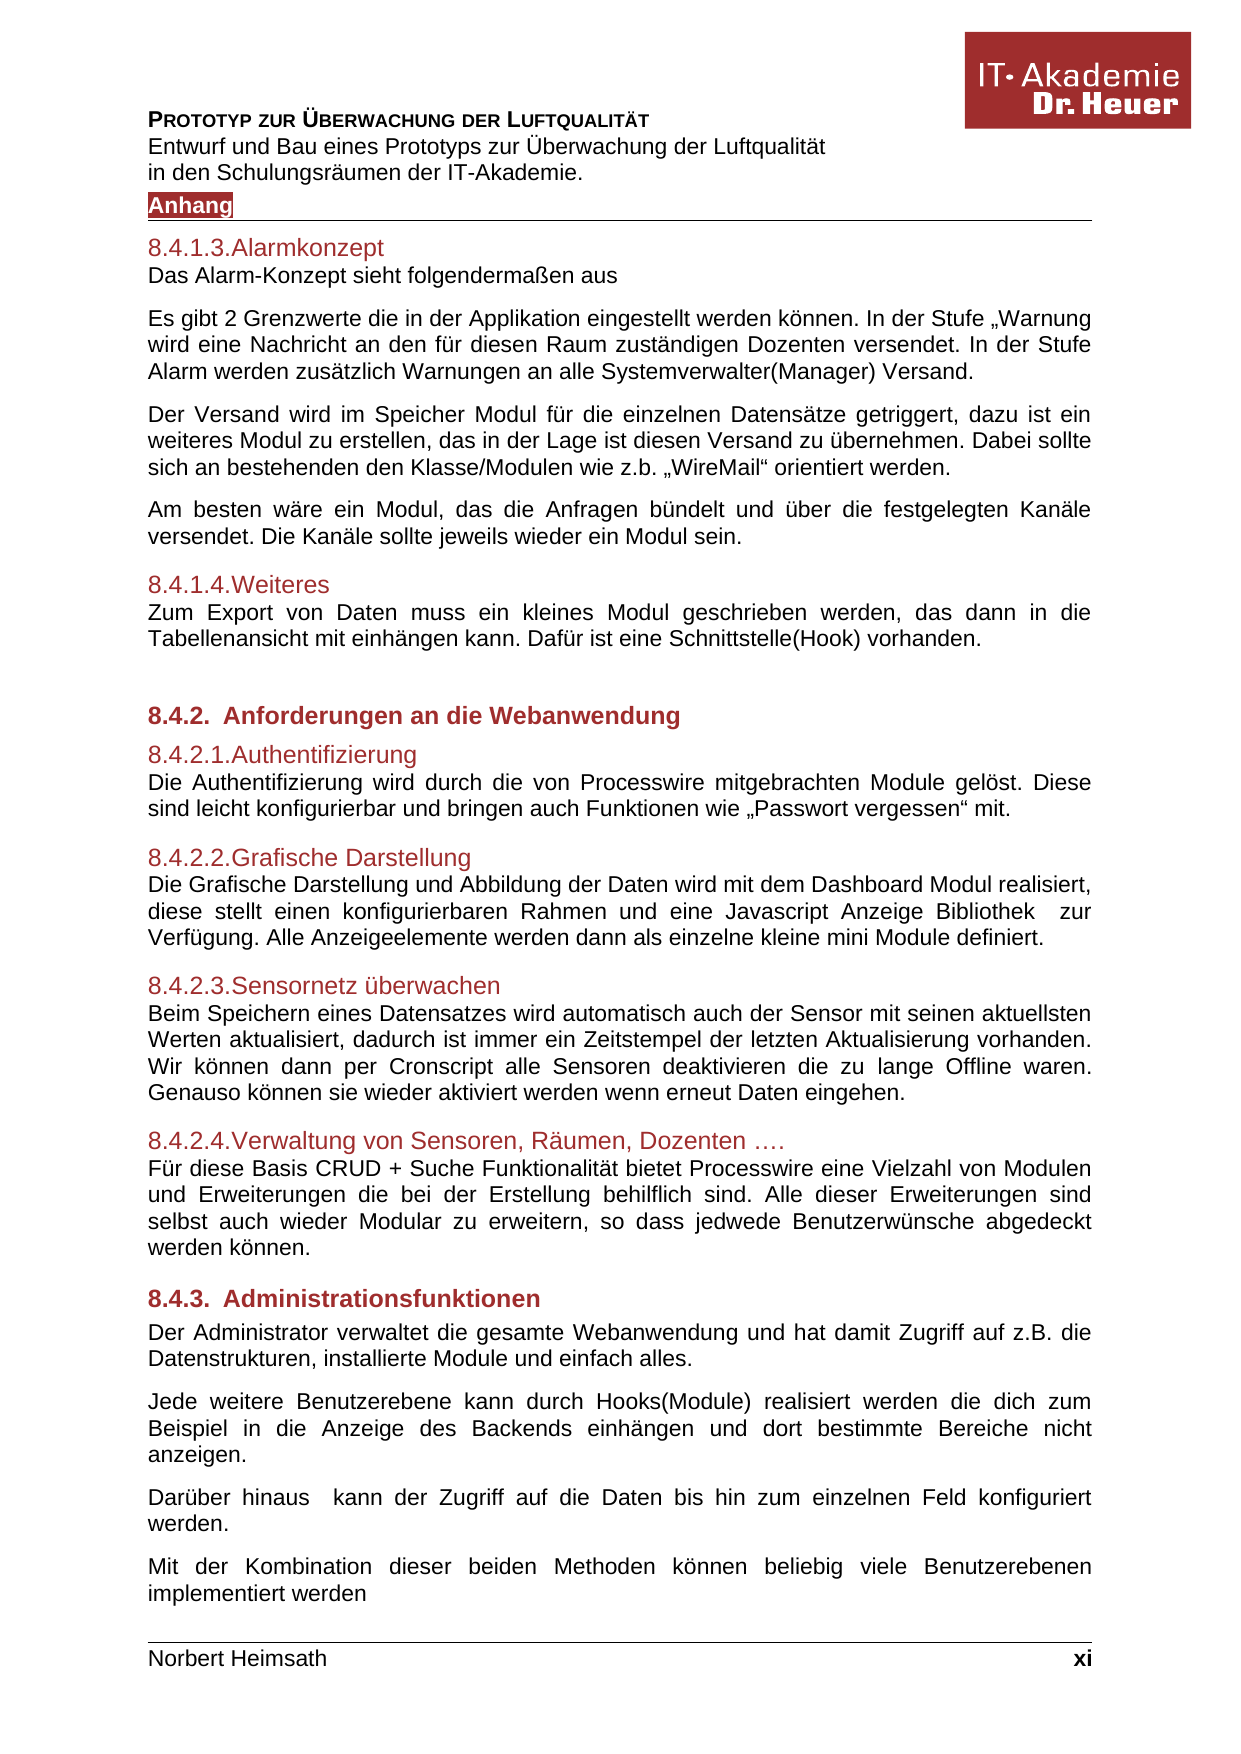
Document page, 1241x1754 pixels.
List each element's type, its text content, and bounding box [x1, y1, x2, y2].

subtitle Sensornetz überwachen [148, 971, 1092, 1000]
subtitle Administrationsfunktionen [148, 1283, 1092, 1312]
text Die Grafische Darstellung und Abbildung der Daten wird mit dem Dashboard Modul realisiert, diese stellt einen konfigurierbaren Rahmen und eine Javascript Anzeige Bibliothek zur Verfügung. Alle Anzeigeelemente werden dann als einzelne kleine mini Module definiert. [148, 871, 1092, 950]
text Am besten wäre ein Modul, das die Anfragen bündelt und über die festgelegten Kanäle versendet. Die Kanäle sollte jeweils wieder ein Modul sein. [148, 496, 1092, 549]
text Mit der Kombination dieser beiden Methoden können beliebig viele Benutzerebenen implementiert werden [148, 1553, 1092, 1606]
subtitle Authentifizierung [148, 740, 1092, 769]
text Jede weitere Benutzerebene kann durch Hooks(Module) realisiert werden die dich zum Beispiel in die Anzeige des Backends einhängen und dort bestimmte Bereiche nicht anzeigen. [148, 1388, 1092, 1467]
text Für diese Basis CRUD + Suche Funktionalität bietet Processwire eine Vielzahl von Modulen und Erweiterungen die bei der Erstellung behilflich sind. Alle dieser Erweiterungen sind selbst auch wieder Modular zu erweitern, so dass jedwede Benutzerwünsche abgedeckt werden können. [148, 1155, 1092, 1260]
subtitle Weiteres [148, 570, 1092, 599]
text Die Authentifizierung wird durch die von Processwire mitgebrachten Module gelöst. Diese sind leicht konfigurierbar und bringen auch Funktionen wie „Passwort vergessen“ mit. [148, 769, 1092, 822]
text Der Versand wird im Speicher Modul für die einzelnen Datensätze getriggert, dazu ist ein weiteres Modul zu erstellen, das in der Lage ist diesen Versand zu übernehmen. Dabei sollte sich an bestehenden den Klasse/Modulen wie z.b. „WireMail“ orientiert werden. [148, 401, 1092, 480]
text Es gibt 2 Grenzwerte die in der Applikation eingestellt werden können. In der Stufe „Warnung wird eine Nachricht an den für diesen Raum zuständigen Dozenten versendet. In der Stufe Alarm werden zusätzlich Warnungen an alle Systemverwalter(Manager) Versand. [148, 305, 1092, 384]
text Darüber hinaus kann der Zugriff auf die Daten bis hin zum einzelnen Feld konfiguriert werden. [148, 1484, 1092, 1537]
text Der Administrator verwaltet die gesamte Webanwendung und hat damit Zugriff auf z.B. die Datenstrukturen, installierte Module und einfach alles. [148, 1319, 1092, 1371]
text Beim Speichern eines Datensatzes wird automatisch auch der Sensor mit seinen aktuellsten Werten aktualisiert, dadurch ist immer ein Zeitstempel der letzten Aktualisierung vorhanden. Wir können dann per Cronscript alle Sensoren deaktivieren die zu lange Offline waren. Genauso können sie wieder aktiviert werden wenn erneut Daten eingehen. [148, 1000, 1092, 1105]
subtitle Verwaltung von Sensoren, Räumen, Dozenten …. [148, 1126, 1092, 1155]
subtitle Alarmkonzept [148, 233, 1092, 262]
text Das Alarm-Konzept sieht folgendermaßen aus [148, 262, 1092, 288]
subtitle Anforderungen an die Webanwendung [148, 701, 1092, 730]
subtitle Grafische Darstellung [148, 843, 1092, 871]
text Zum Export von Daten muss ein kleines Modul geschrieben werden, das dann in die Tabellenansicht mit einhängen kann. Dafür ist eine Schnittstelle(Hook) vorhanden. [148, 599, 1092, 651]
